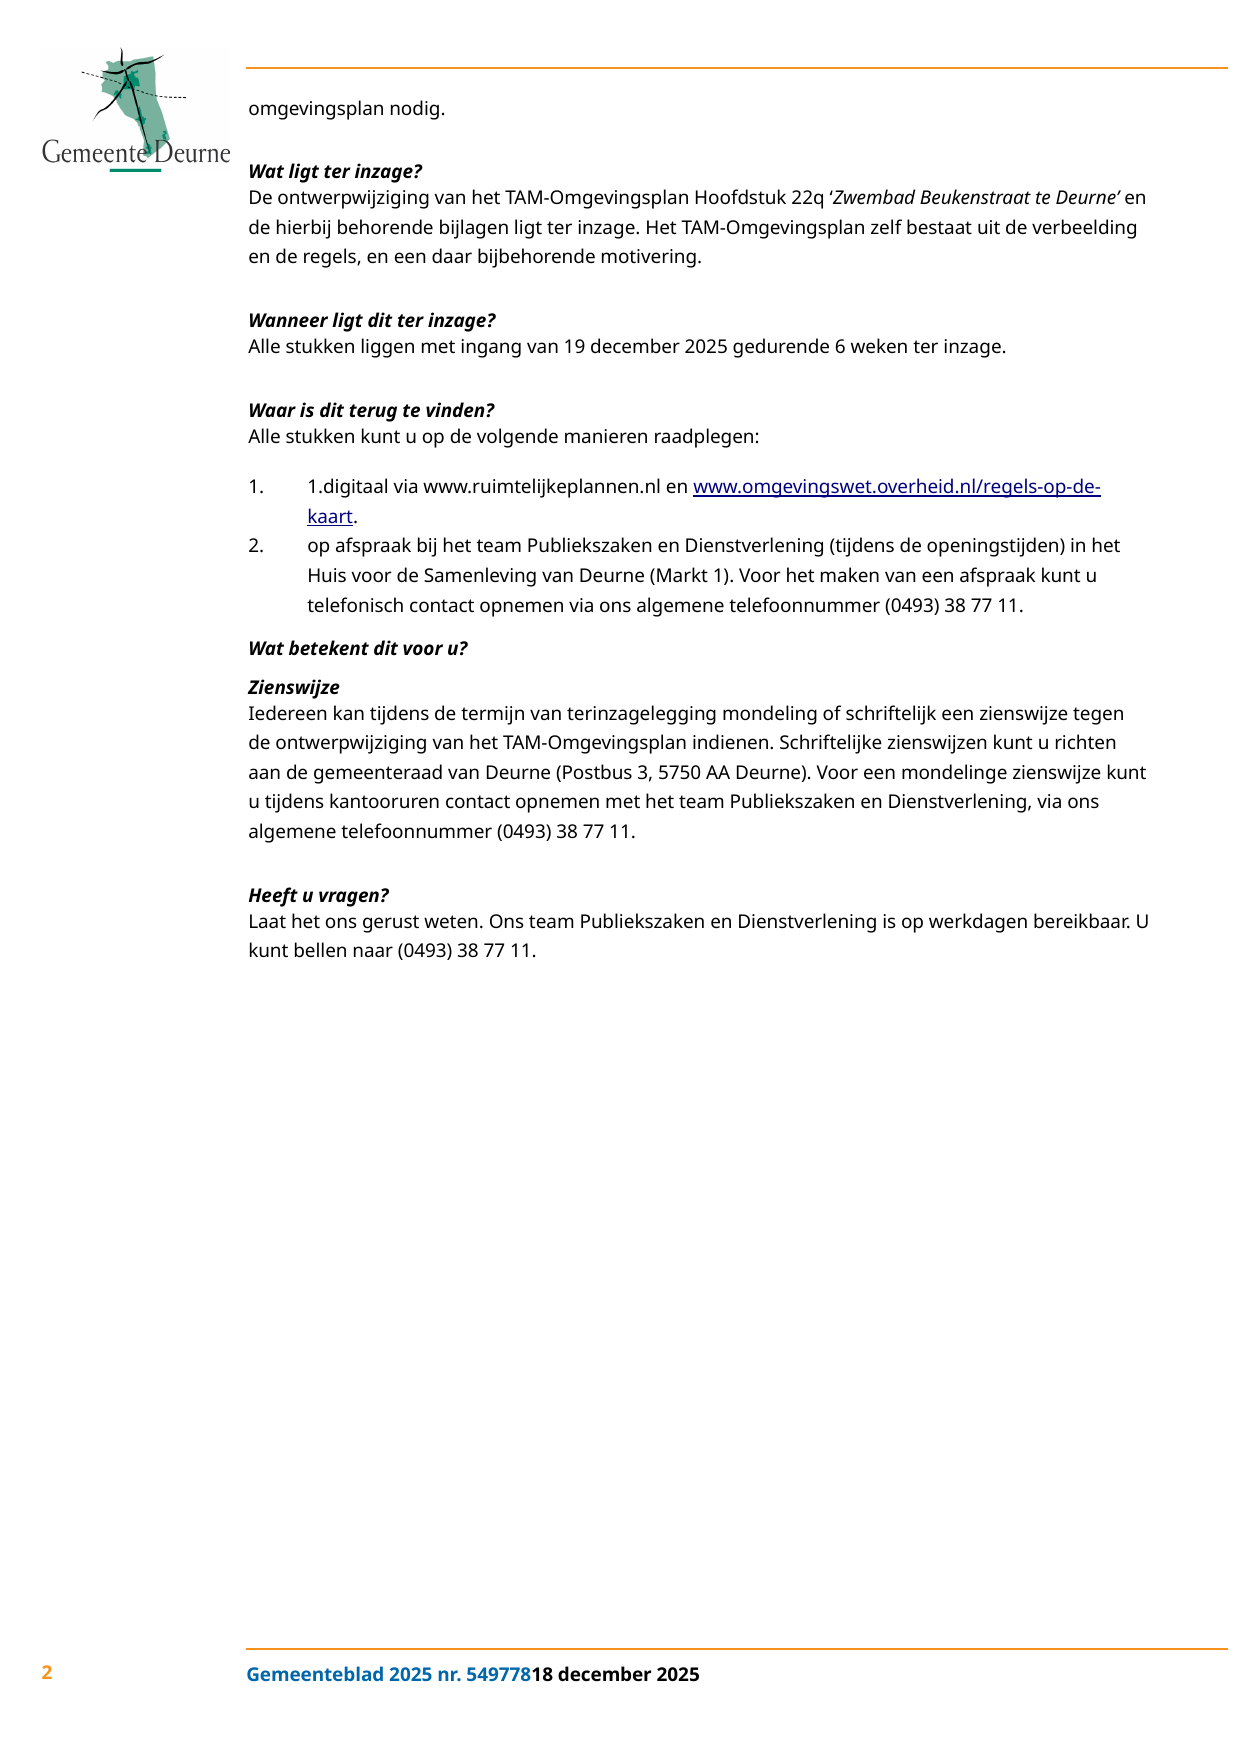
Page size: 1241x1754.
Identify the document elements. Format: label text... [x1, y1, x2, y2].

text Zienswijze [248, 674, 1152, 700]
text Iedereen kan tijdens de termijn van terinzagelegging mondeling of schriftelijk een zienswijze tegen de ontwerpwijziging van het TAM-Omgevingsplan indienen. Schriftelijke zienswijzen kunt u richten aan de gemeenteraad van Deurne (Postbus 3, 5750 AA Deurne). Voor een mondelinge zienswijze kunt u tijdens kantooruren contact opnemen met het team Publiekszaken en Dienstverlening, via ons algemene telefoonnummer (0493) 38 77 11. [248, 700, 1152, 844]
text Alle stukken kunt u op de volgende manieren raadplegen: [248, 423, 1152, 449]
text Wanneer ligt dit ter inzage? [248, 308, 1152, 333]
picture [41, 47, 231, 172]
text Alle stukken liggen met ingang van 19 december 2025 gedurende 6 weken ter inzage. [248, 333, 1152, 359]
list 1.digitaal via www.ruimtelijkeplannen.nl en www.omgevingswet.overheid.nl/regels-op-de-kaart. [248, 473, 1152, 529]
text Waar is dit terug te vinden? [248, 397, 1152, 423]
text De ontwerpwijziging van het TAM-Omgevingsplan Hoofdstuk 22q ‘Zwembad Beukenstraat te Deurne’ en de hierbij behorende bijlagen ligt ter inzage. Het TAM-Omgevingsplan zelf bestaat uit de verbeelding en de regels, en een daar bijbehorende motivering. [248, 184, 1152, 269]
text Heeft u vragen? [248, 882, 1152, 908]
text Wat ligt ter inzage? [248, 159, 1152, 184]
text omgevingsplan nodig. [248, 95, 1152, 121]
text Laat het ons gerust weten. Ons team Publiekszaken en Dienstverlening is op werkdagen bereikbaar. U kunt bellen naar (0493) 38 77 11. [248, 908, 1152, 963]
list op afspraak bij het team Publiekszaken en Dienstverlening (tijdens de openingstijden) in het Huis voor de Samenleving van Deurne (Markt 1). Voor het maken van een afspraak kunt u telefonisch contact opnemen via ons algemene telefoonnummer (0493) 38 77 11. [248, 533, 1152, 617]
text Wat betekent dit voor u? [248, 635, 1152, 661]
